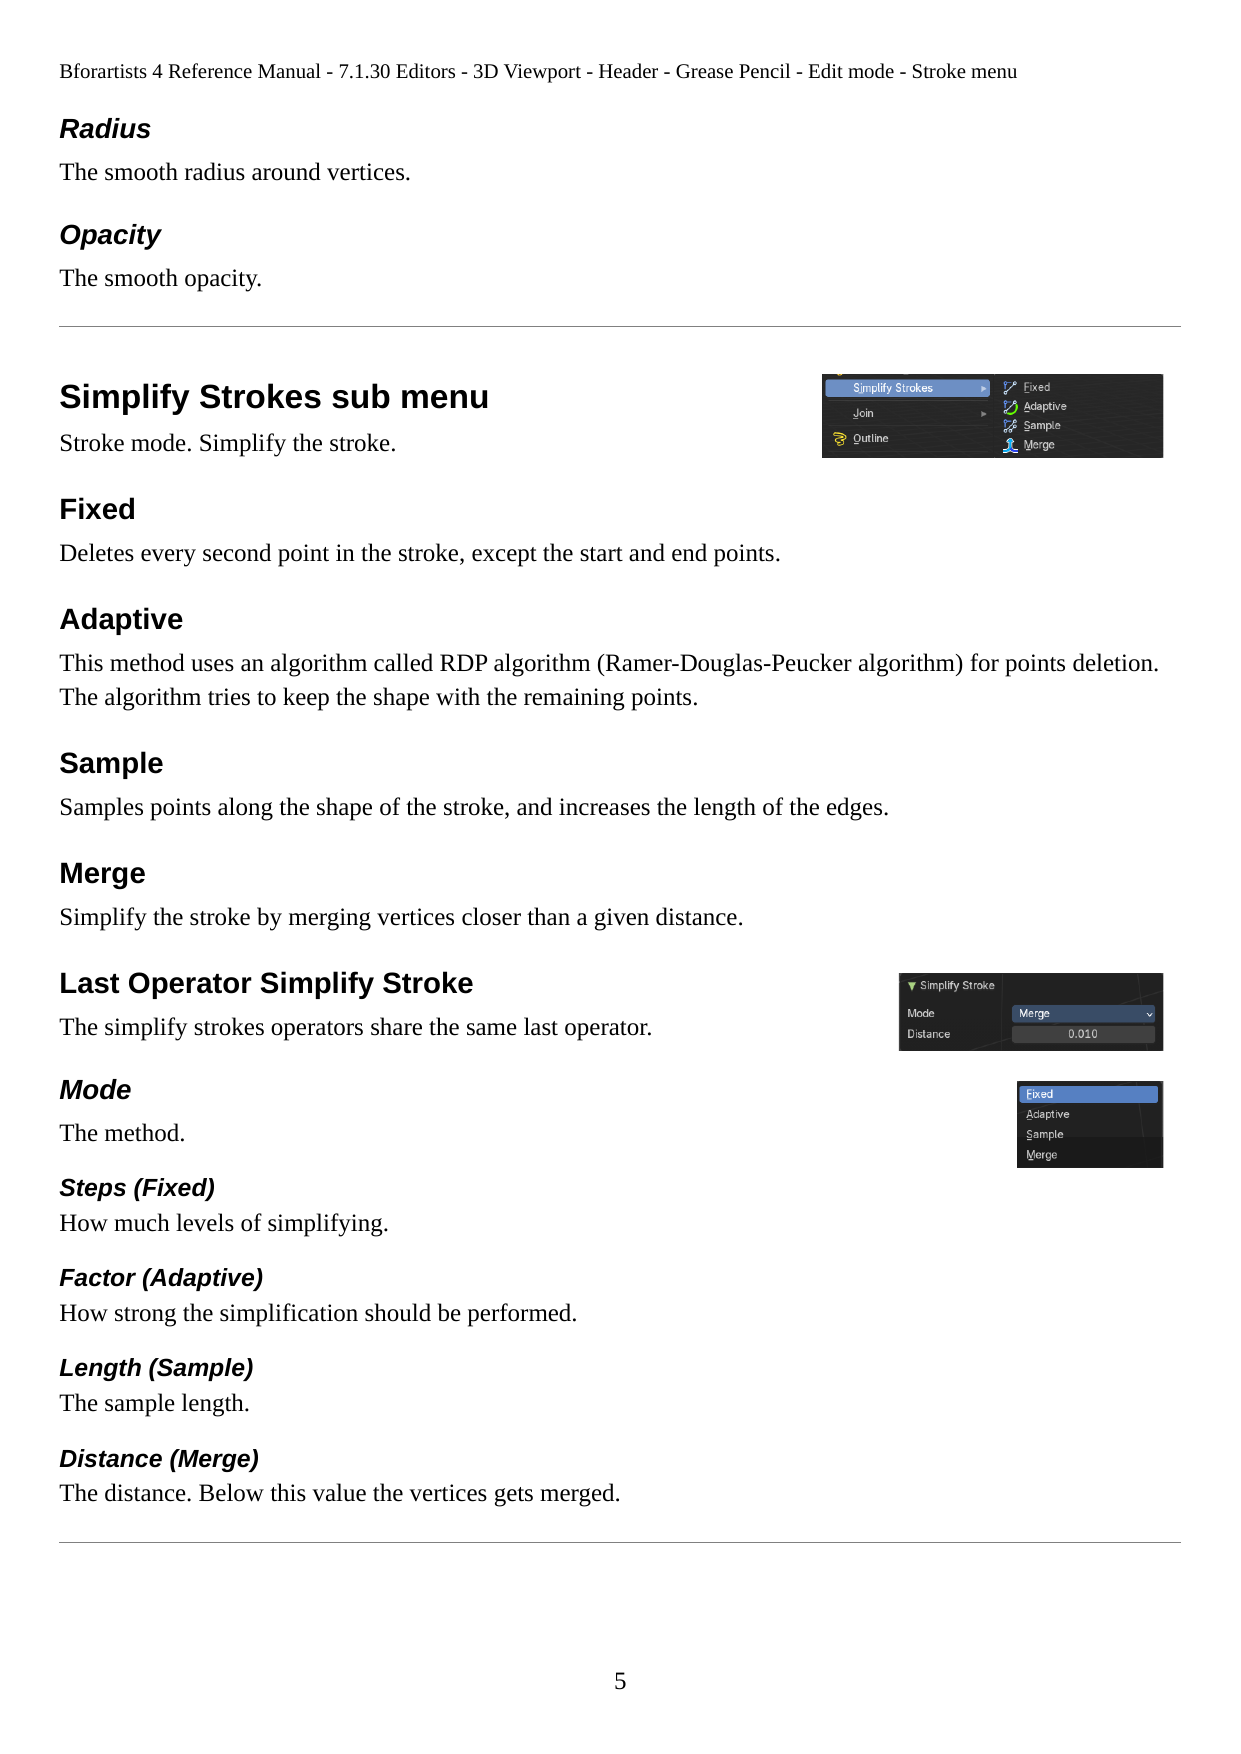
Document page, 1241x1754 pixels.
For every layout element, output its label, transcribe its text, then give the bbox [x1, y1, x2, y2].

subtitle Opacity [59, 218, 1181, 250]
text The distance. Below this value the vertices gets merged. [59, 1478, 1181, 1507]
text Simplify the stroke by merging vertices closer than a given distance. [59, 902, 1181, 931]
subtitle Adaptive [59, 602, 1181, 635]
subtitle Fixed [59, 492, 1181, 526]
picture [1017, 1081, 1164, 1168]
subtitle Radius [59, 113, 1181, 144]
subtitle Merge [59, 856, 1181, 890]
subtitle Last Operator Simplify Stroke [59, 966, 1181, 999]
picture [822, 374, 1164, 458]
subtitle Simplify Strokes sub menu [59, 377, 822, 416]
text The sample length. [59, 1388, 1181, 1417]
text The method. [59, 1118, 1017, 1147]
text Stroke mode. Simplify the stroke. [59, 428, 822, 457]
text Samples points along the shape of the stroke, and increases the length of the edges. [59, 792, 1181, 821]
picture [898, 973, 1164, 1051]
text How much levels of simplifying. [59, 1208, 1181, 1237]
text The smooth radius around vertices. [59, 157, 1181, 186]
subtitle Sample [59, 746, 1181, 780]
text How strong the simplification should be performed. [59, 1298, 1181, 1327]
text The simplify strokes operators share the same last operator. [59, 1012, 898, 1041]
text The smooth opacity. [59, 263, 1181, 292]
subtitle Factor (Adaptive) [59, 1263, 1181, 1292]
subtitle Length (Sample) [59, 1353, 1181, 1382]
subtitle [1164, 377, 1181, 416]
text Deletes every second point in the stroke, except the start and end points. [59, 538, 1181, 567]
text This method uses an algorithm called RDP algorithm (Ramer-Douglas-Peucker algorithm) for points deletion. The algorithm tries to keep the shape with the remaining points. [59, 648, 1181, 711]
subtitle Steps (Fixed) [59, 1173, 1181, 1202]
text [1164, 1118, 1181, 1147]
subtitle Mode [59, 1074, 1181, 1106]
subtitle Distance (Merge) [59, 1444, 1181, 1472]
